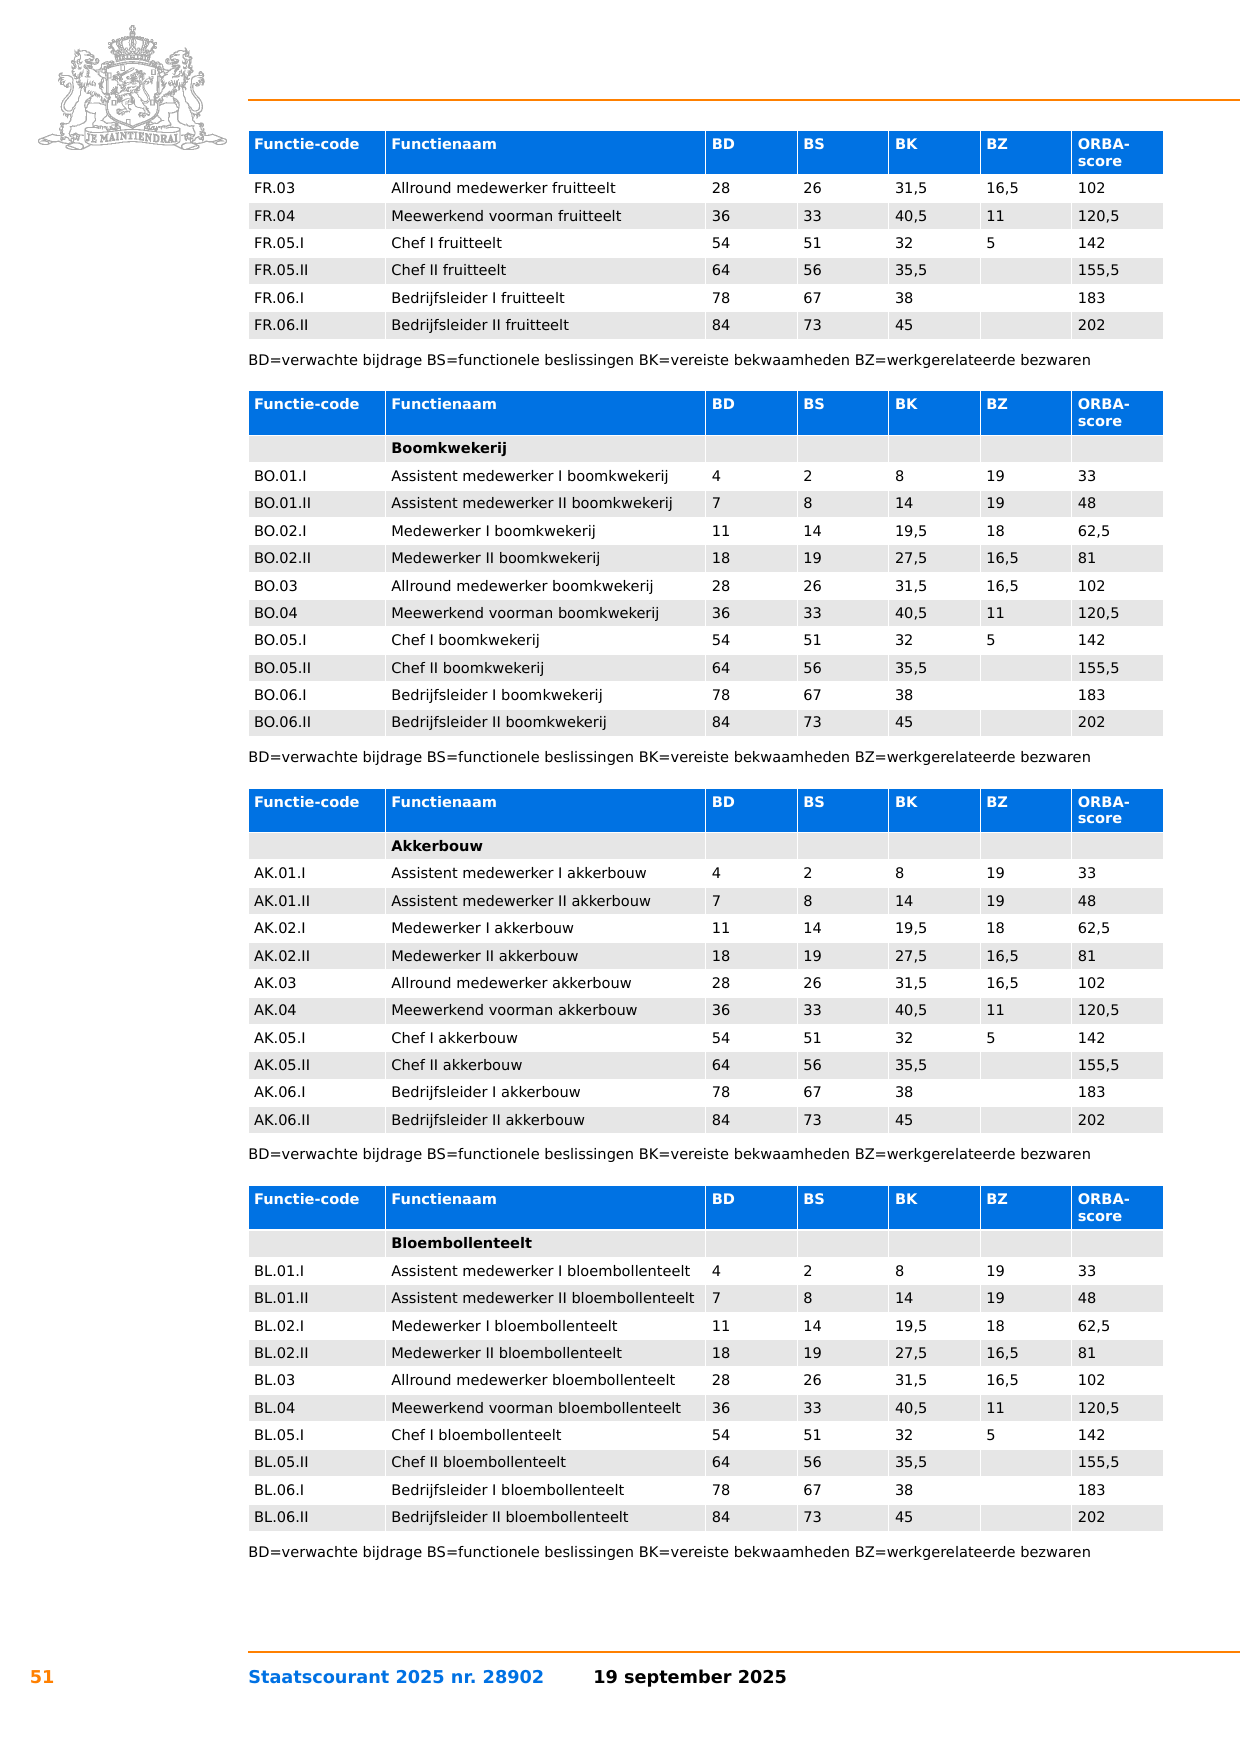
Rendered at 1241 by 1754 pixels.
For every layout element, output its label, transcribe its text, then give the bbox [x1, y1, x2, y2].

table_cell [249, 1231, 385, 1257]
table_cell 202 [1072, 710, 1163, 736]
table_cell BO.04 [249, 600, 385, 626]
table_cell 67 [798, 285, 888, 311]
table_header ORBA- score [1072, 789, 1163, 832]
table_cell 48 [1072, 491, 1163, 517]
table_cell 18 [981, 1313, 1071, 1339]
table_cell BD=verwachte bijdrage BS=functionele beslissingen BK=vereiste bekwaamheden BZ=werkgerelateerde bezwaren [248, 340, 1163, 368]
table_cell Bedrijfsleider II boomkwekerij [386, 710, 705, 736]
table_cell BO.01.I [249, 463, 385, 489]
table_cell 7 [706, 1285, 797, 1312]
table_cell [706, 436, 797, 462]
table_header Functie-code [249, 391, 385, 435]
table_cell 18 [706, 545, 797, 572]
table_cell BO.06.II [249, 710, 385, 736]
table_cell 8 [889, 861, 980, 887]
table_header Functie-code [249, 1186, 385, 1229]
table_header ORBA- score [1072, 391, 1163, 435]
table_cell Meewerkend voorman bloembollenteelt [386, 1395, 705, 1421]
table_cell Boomkwekerij [386, 436, 705, 462]
table_cell 16,5 [981, 943, 1071, 969]
table_header BS [798, 1186, 888, 1229]
table_cell 40,5 [889, 600, 980, 626]
table_cell 54 [706, 1422, 797, 1449]
table_cell BD=verwachte bijdrage BS=functionele beslissingen BK=vereiste bekwaamheden BZ=werkgerelateerde bezwaren [248, 1135, 1163, 1163]
table_cell 16,5 [981, 970, 1071, 996]
table_cell BL.05.I [249, 1422, 385, 1449]
table_cell 28 [706, 175, 797, 202]
table_cell Chef I fruitteelt [386, 230, 705, 256]
table_cell [981, 1505, 1071, 1531]
table_cell AK.01.I [249, 861, 385, 887]
table_cell 31,5 [889, 1368, 980, 1394]
table_cell 16,5 [981, 175, 1071, 202]
table_cell 8 [798, 491, 888, 517]
table_cell 27,5 [889, 943, 980, 969]
table_cell 19,5 [889, 1313, 980, 1339]
table_cell 14 [889, 1285, 980, 1312]
table_cell 2 [798, 1258, 888, 1284]
table_cell 36 [706, 600, 797, 626]
table_cell 18 [706, 1340, 797, 1366]
table_cell 32 [889, 628, 980, 654]
table_cell 31,5 [889, 573, 980, 599]
table_cell Bloembollenteelt [386, 1231, 705, 1257]
table_cell 19 [981, 1258, 1071, 1284]
table_cell 8 [798, 888, 888, 914]
table_cell 8 [798, 1285, 888, 1312]
table_cell [981, 1052, 1071, 1079]
table_cell Chef II bloembollenteelt [386, 1450, 705, 1476]
table_cell [981, 436, 1071, 462]
table_header BZ [981, 391, 1071, 435]
table_cell Medewerker II bloembollenteelt [386, 1340, 705, 1366]
table_cell 51 [798, 230, 888, 256]
table_cell 45 [889, 710, 980, 736]
table_cell 16,5 [981, 545, 1071, 572]
table_cell 14 [798, 915, 888, 942]
table_header BS [798, 391, 888, 435]
table_cell 64 [706, 1450, 797, 1476]
table_cell 51 [798, 628, 888, 654]
table_cell 84 [706, 1107, 797, 1133]
table_header Functienaam [386, 1186, 705, 1229]
table_cell Medewerker II akkerbouw [386, 943, 705, 969]
table_cell 35,5 [889, 1052, 980, 1079]
table_cell 26 [798, 1368, 888, 1394]
table_cell 36 [706, 998, 797, 1024]
table_cell 33 [798, 1395, 888, 1421]
table_cell Allround medewerker fruitteelt [386, 175, 705, 202]
table_cell FR.04 [249, 203, 385, 229]
table_cell 51 [798, 1422, 888, 1449]
table_cell 120,5 [1072, 1395, 1163, 1421]
table_cell Bedrijfsleider II fruitteelt [386, 312, 705, 339]
table_cell 35,5 [889, 1450, 980, 1476]
table_cell BL.06.II [249, 1505, 385, 1531]
table_header BK [889, 131, 980, 174]
table_cell 40,5 [889, 1395, 980, 1421]
table_cell 73 [798, 312, 888, 339]
table_cell 142 [1072, 1025, 1163, 1051]
table_cell Bedrijfsleider I boomkwekerij [386, 682, 705, 709]
table_cell 84 [706, 1505, 797, 1531]
picture [38, 25, 227, 150]
table_cell 56 [798, 1052, 888, 1079]
table_cell 40,5 [889, 203, 980, 229]
table_header Functienaam [386, 789, 705, 832]
table_cell 155,5 [1072, 1450, 1163, 1476]
table_cell [889, 833, 980, 859]
table_cell 64 [706, 258, 797, 284]
table_cell 142 [1072, 230, 1163, 256]
table_cell 19 [981, 1285, 1071, 1312]
table_cell 28 [706, 573, 797, 599]
table_cell [1072, 1231, 1163, 1257]
table_cell AK.02.I [249, 915, 385, 942]
table_cell Assistent medewerker I bloembollenteelt [386, 1258, 705, 1284]
table_cell [981, 655, 1071, 681]
table_cell 183 [1072, 1477, 1163, 1503]
table_header Functie-code [249, 131, 385, 174]
table_cell 33 [1072, 861, 1163, 887]
table_cell [981, 258, 1071, 284]
table_cell 19 [981, 861, 1071, 887]
table_header Functienaam [386, 391, 705, 435]
table_cell [798, 1231, 888, 1257]
table_cell 102 [1072, 970, 1163, 996]
table_cell 45 [889, 312, 980, 339]
table_cell BO.06.I [249, 682, 385, 709]
table_cell [981, 1477, 1071, 1503]
table_cell Bedrijfsleider II bloembollenteelt [386, 1505, 705, 1531]
table_cell 26 [798, 175, 888, 202]
table_cell 8 [889, 463, 980, 489]
table_cell Medewerker I boomkwekerij [386, 518, 705, 544]
table_cell 5 [981, 1422, 1071, 1449]
table_cell 11 [706, 915, 797, 942]
table_header ORBA- score [1072, 1186, 1163, 1229]
table_cell BO.05.I [249, 628, 385, 654]
table_cell 183 [1072, 682, 1163, 709]
table_cell [981, 1450, 1071, 1476]
table_cell 73 [798, 710, 888, 736]
table_cell AK.06.I [249, 1080, 385, 1106]
table_cell 38 [889, 1477, 980, 1503]
table_cell [706, 833, 797, 859]
table_cell 56 [798, 655, 888, 681]
table_cell 18 [981, 915, 1071, 942]
table_cell 35,5 [889, 258, 980, 284]
table_cell 102 [1072, 1368, 1163, 1394]
table_cell 11 [706, 518, 797, 544]
table_cell Chef I akkerbouw [386, 1025, 705, 1051]
table_cell Bedrijfsleider I bloembollenteelt [386, 1477, 705, 1503]
table_cell 19 [981, 888, 1071, 914]
table_cell 19 [798, 943, 888, 969]
table_cell 5 [981, 628, 1071, 654]
table_cell 56 [798, 258, 888, 284]
table_cell 11 [981, 203, 1071, 229]
table_cell 35,5 [889, 655, 980, 681]
table_cell Bedrijfsleider I fruitteelt [386, 285, 705, 311]
table_cell [981, 285, 1071, 311]
table_cell 142 [1072, 628, 1163, 654]
table_cell 14 [889, 491, 980, 517]
table_cell [798, 833, 888, 859]
table_cell 11 [706, 1313, 797, 1339]
table_cell 120,5 [1072, 998, 1163, 1024]
table_cell Assistent medewerker II boomkwekerij [386, 491, 705, 517]
table_cell 7 [706, 491, 797, 517]
table_cell Medewerker I bloembollenteelt [386, 1313, 705, 1339]
table_cell BO.01.II [249, 491, 385, 517]
table_cell AK.04 [249, 998, 385, 1024]
table_cell 62,5 [1072, 518, 1163, 544]
table_cell AK.06.II [249, 1107, 385, 1133]
table_cell 31,5 [889, 175, 980, 202]
table_cell 155,5 [1072, 655, 1163, 681]
table_cell 73 [798, 1505, 888, 1531]
table_cell Meewerkend voorman akkerbouw [386, 998, 705, 1024]
table_cell 84 [706, 312, 797, 339]
table_cell 45 [889, 1505, 980, 1531]
table_cell 7 [706, 888, 797, 914]
table_cell 78 [706, 1477, 797, 1503]
table_cell Assistent medewerker II akkerbouw [386, 888, 705, 914]
table_cell 31,5 [889, 970, 980, 996]
table_cell Akkerbouw [386, 833, 705, 859]
table_cell Bedrijfsleider II akkerbouw [386, 1107, 705, 1133]
table_cell Allround medewerker bloembollenteelt [386, 1368, 705, 1394]
table_cell AK.05.II [249, 1052, 385, 1079]
table_cell 32 [889, 230, 980, 256]
table_cell 5 [981, 230, 1071, 256]
table_cell 36 [706, 1395, 797, 1421]
table_header BK [889, 391, 980, 435]
table_cell [981, 1107, 1071, 1133]
table_cell Medewerker II boomkwekerij [386, 545, 705, 572]
table_cell Assistent medewerker I boomkwekerij [386, 463, 705, 489]
table_cell Medewerker I akkerbouw [386, 915, 705, 942]
table_cell 18 [706, 943, 797, 969]
table_header BZ [981, 789, 1071, 832]
table_cell 16,5 [981, 573, 1071, 599]
table_cell FR.06.I [249, 285, 385, 311]
table_cell BL.01.I [249, 1258, 385, 1284]
table_header Functie-code [249, 789, 385, 832]
table_cell 38 [889, 1080, 980, 1106]
table_cell BL.06.I [249, 1477, 385, 1503]
table_cell 54 [706, 230, 797, 256]
table_cell 19 [981, 491, 1071, 517]
table_header BK [889, 789, 980, 832]
table_cell 19 [798, 1340, 888, 1366]
table_cell 120,5 [1072, 203, 1163, 229]
table_cell 14 [889, 888, 980, 914]
table_cell 11 [981, 998, 1071, 1024]
table_cell 14 [798, 518, 888, 544]
table_cell Allround medewerker akkerbouw [386, 970, 705, 996]
table_cell 14 [798, 1313, 888, 1339]
table_cell 64 [706, 1052, 797, 1079]
table_cell BO.03 [249, 573, 385, 599]
table_cell 142 [1072, 1422, 1163, 1449]
table_cell Chef II boomkwekerij [386, 655, 705, 681]
table_cell 73 [798, 1107, 888, 1133]
table_cell BL.01.II [249, 1285, 385, 1312]
table_cell 38 [889, 285, 980, 311]
table_cell 11 [981, 600, 1071, 626]
table_cell 27,5 [889, 1340, 980, 1366]
table_cell Chef II akkerbouw [386, 1052, 705, 1079]
table_cell 155,5 [1072, 258, 1163, 284]
table_cell 81 [1072, 943, 1163, 969]
table_cell 62,5 [1072, 915, 1163, 942]
table_cell 2 [798, 463, 888, 489]
table_cell Chef I boomkwekerij [386, 628, 705, 654]
table_cell Bedrijfsleider I akkerbouw [386, 1080, 705, 1106]
table_cell 81 [1072, 545, 1163, 572]
table_cell BL.03 [249, 1368, 385, 1394]
table_cell 16,5 [981, 1368, 1071, 1394]
table_cell FR.05.I [249, 230, 385, 256]
table_cell Assistent medewerker I akkerbouw [386, 861, 705, 887]
table_cell 33 [798, 998, 888, 1024]
table_cell 78 [706, 285, 797, 311]
table_cell 32 [889, 1422, 980, 1449]
table_cell [249, 436, 385, 462]
table_cell 33 [798, 203, 888, 229]
table_cell 4 [706, 1258, 797, 1284]
table_header BZ [981, 131, 1071, 174]
table_cell 54 [706, 1025, 797, 1051]
table_cell BD=verwachte bijdrage BS=functionele beslissingen BK=vereiste bekwaamheden BZ=werkgerelateerde bezwaren [248, 737, 1163, 766]
table_cell 202 [1072, 1505, 1163, 1531]
table_cell 54 [706, 628, 797, 654]
table_cell [889, 1231, 980, 1257]
table_cell 16,5 [981, 1340, 1071, 1366]
table_cell FR.03 [249, 175, 385, 202]
table_cell BL.02.II [249, 1340, 385, 1366]
table_cell 202 [1072, 312, 1163, 339]
table_cell AK.05.I [249, 1025, 385, 1051]
table_cell 26 [798, 970, 888, 996]
table_cell FR.05.II [249, 258, 385, 284]
table_cell 120,5 [1072, 600, 1163, 626]
table_cell AK.01.II [249, 888, 385, 914]
table_header ORBA- score [1072, 131, 1163, 174]
table_cell BO.02.I [249, 518, 385, 544]
table_cell Assistent medewerker II bloembollenteelt [386, 1285, 705, 1312]
table_cell 33 [798, 600, 888, 626]
table_cell 62,5 [1072, 1313, 1163, 1339]
table_cell 36 [706, 203, 797, 229]
table_cell [889, 436, 980, 462]
table_cell 2 [798, 861, 888, 887]
table_cell Allround medewerker boomkwekerij [386, 573, 705, 599]
table_cell BL.04 [249, 1395, 385, 1421]
table_cell 102 [1072, 175, 1163, 202]
table_cell AK.03 [249, 970, 385, 996]
table_cell AK.02.II [249, 943, 385, 969]
table_cell 8 [889, 1258, 980, 1284]
table_cell 45 [889, 1107, 980, 1133]
table_cell [1072, 833, 1163, 859]
table_cell 5 [981, 1025, 1071, 1051]
table_header BD [706, 391, 797, 435]
table_header BD [706, 789, 797, 832]
table_cell 38 [889, 682, 980, 709]
table_cell [798, 436, 888, 462]
table_cell BL.05.II [249, 1450, 385, 1476]
table_cell Chef II fruitteelt [386, 258, 705, 284]
table_cell 67 [798, 1477, 888, 1503]
table_cell [981, 710, 1071, 736]
table_cell 32 [889, 1025, 980, 1051]
table_header BK [889, 1186, 980, 1229]
table_cell 84 [706, 710, 797, 736]
table_cell Meewerkend voorman boomkwekerij [386, 600, 705, 626]
table_cell 19,5 [889, 518, 980, 544]
table_cell FR.06.II [249, 312, 385, 339]
table_header BS [798, 131, 888, 174]
table_cell BL.02.I [249, 1313, 385, 1339]
table_cell 183 [1072, 285, 1163, 311]
table_cell 67 [798, 682, 888, 709]
table_cell 28 [706, 1368, 797, 1394]
table_cell 19 [798, 545, 888, 572]
table_cell [981, 1080, 1071, 1106]
table_cell 19,5 [889, 915, 980, 942]
table_cell 28 [706, 970, 797, 996]
table_cell [981, 833, 1071, 859]
table_cell BD=verwachte bijdrage BS=functionele beslissingen BK=vereiste bekwaamheden BZ=werkgerelateerde bezwaren [248, 1532, 1163, 1561]
table_cell 26 [798, 573, 888, 599]
table_cell [706, 1231, 797, 1257]
table_header Functienaam [386, 131, 705, 174]
table_header BD [706, 131, 797, 174]
table_cell 183 [1072, 1080, 1163, 1106]
table_cell 56 [798, 1450, 888, 1476]
table_cell 78 [706, 1080, 797, 1106]
table_header BS [798, 789, 888, 832]
table_cell [981, 312, 1071, 339]
table_header BD [706, 1186, 797, 1229]
table_cell 102 [1072, 573, 1163, 599]
table_header BZ [981, 1186, 1071, 1229]
table_cell Chef I bloembollenteelt [386, 1422, 705, 1449]
table_cell 11 [981, 1395, 1071, 1421]
table_cell 202 [1072, 1107, 1163, 1133]
table_cell 40,5 [889, 998, 980, 1024]
table_cell 33 [1072, 463, 1163, 489]
table_cell 19 [981, 463, 1071, 489]
table_cell 18 [981, 518, 1071, 544]
table_cell 51 [798, 1025, 888, 1051]
table_cell [249, 833, 385, 859]
table_cell Meewerkend voorman fruitteelt [386, 203, 705, 229]
table_cell [981, 1231, 1071, 1257]
table_cell BO.02.II [249, 545, 385, 572]
table_cell [981, 682, 1071, 709]
table_cell 48 [1072, 888, 1163, 914]
table_cell 48 [1072, 1285, 1163, 1312]
table_cell 64 [706, 655, 797, 681]
table_cell 78 [706, 682, 797, 709]
table_cell 155,5 [1072, 1052, 1163, 1079]
table_cell 27,5 [889, 545, 980, 572]
table_cell BO.05.II [249, 655, 385, 681]
table_cell 67 [798, 1080, 888, 1106]
table_cell [1072, 436, 1163, 462]
table_cell 4 [706, 861, 797, 887]
table_cell 81 [1072, 1340, 1163, 1366]
table_cell 33 [1072, 1258, 1163, 1284]
table_cell 4 [706, 463, 797, 489]
